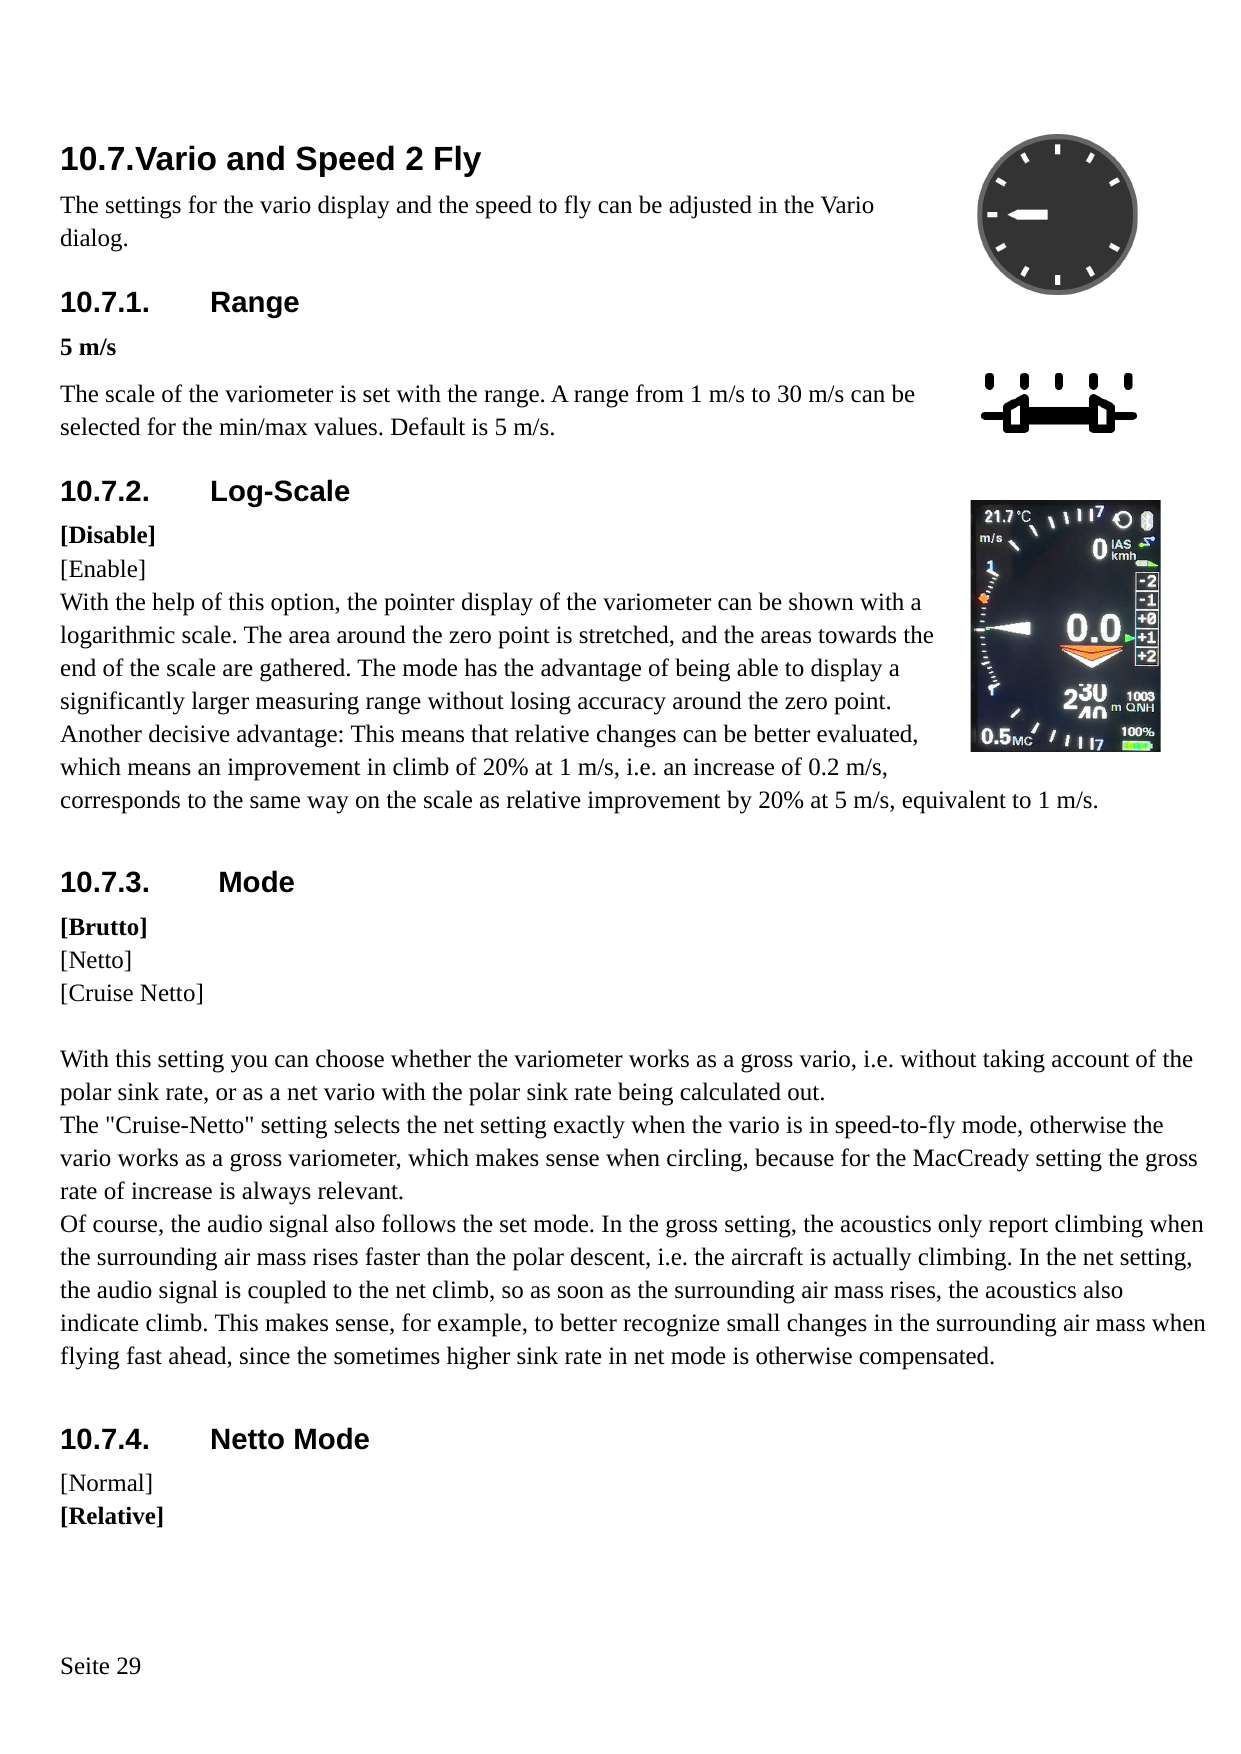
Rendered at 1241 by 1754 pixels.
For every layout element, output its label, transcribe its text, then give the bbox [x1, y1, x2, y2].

text [1161, 521, 1207, 549]
text 5 m/s [60, 332, 972, 360]
subtitle Mode [60, 865, 1207, 899]
text [1145, 332, 1207, 360]
text [1161, 554, 1207, 582]
text [Relative] [60, 1501, 1207, 1529]
picture [970, 500, 1161, 752]
text [Enable] [60, 554, 970, 582]
text The settings for the vario display and the speed to fly can be adjusted in the Vario dialog. [60, 190, 977, 252]
subtitle Range [60, 285, 1207, 319]
text With this setting you can choose whether the variometer works as a gross vario, i.e. without taking account of the polar sink rate, or as a net vario with the polar sink rate being calculated out. The "Cruise-Netto" setting selects the net setting exactly when the vario is in speed-to-fly mode, otherwise the vario works as a gross variometer, which makes sense when circling, because for the MacCready setting the gross rate of increase is always relevant. Of course, the audio signal also follows the set mode. In the gross setting, the acoustics only report climbing when the surrounding air mass rises faster than the polar descent, i.e. the aircraft is actually climbing. In the net setting, the audio signal is coupled to the net climb, so as soon as the surrounding air mass rises, the acoustics also indicate climb. This makes sense, for example, to better recognize small changes in the surrounding air mass when flying fast ahead, since the sometimes higher sink rate in net mode is otherwise compensated. [60, 1044, 1207, 1370]
text [Cruise Netto] [60, 978, 1207, 1006]
picture [972, 316, 1145, 489]
subtitle Vario and Speed 2 Fly [60, 139, 977, 178]
text The scale of the variometer is set with the range. A range from 1 m/s to 30 m/s can be selected for the min/max values. Default is 5 m/s. [60, 379, 972, 441]
text [Disable] [60, 521, 970, 549]
subtitle Log-Scale [60, 474, 1207, 508]
text With the help of this option, the pointer display of the variometer can be shown with a logarithmic scale. The area around the zero point is stretched, and the areas towards the end of the scale are gathered. The mode has the advantage of being able to display a significantly larger measuring range without losing accuracy around the zero point. Another decisive advantage: This means that relative changes can be better evaluated, which means an improvement in climb of 20% at 1 m/s, i.e. an increase of 0.2 m/s, corresponds to the same way on the scale as relative improvement by 20% at 5 m/s, equivalent to 1 m/s. [60, 587, 1207, 813]
text [1138, 190, 1207, 252]
picture [977, 134, 1138, 295]
subtitle [1138, 139, 1207, 178]
text [Netto] [60, 945, 1207, 973]
text [Normal] [60, 1468, 1207, 1497]
text [1145, 379, 1207, 441]
text [Brutto] [60, 912, 1207, 940]
subtitle Netto Mode [60, 1422, 1207, 1455]
